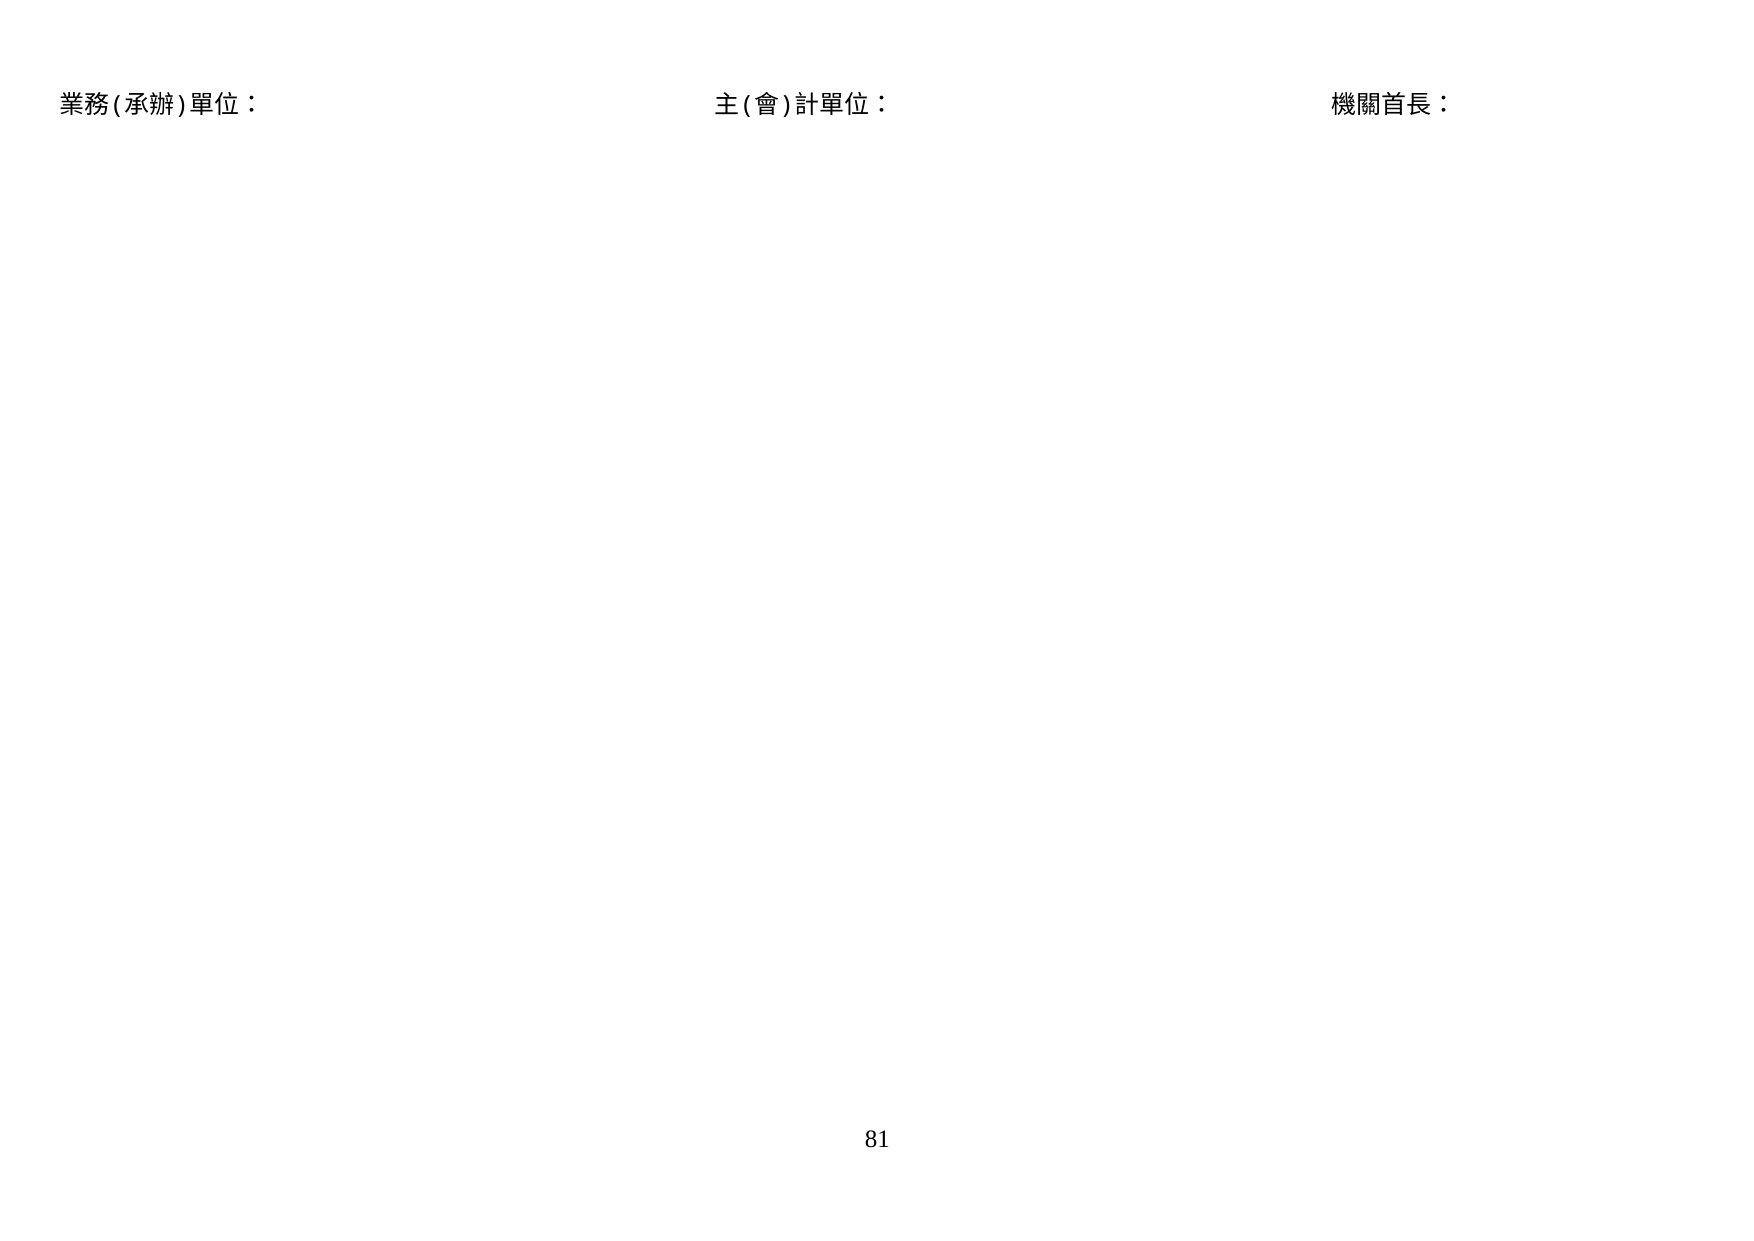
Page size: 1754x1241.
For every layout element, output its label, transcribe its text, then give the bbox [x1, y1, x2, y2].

text 業務(承辦)單位： 主(會)計單位： 機關首長： [59, 88, 1682, 120]
